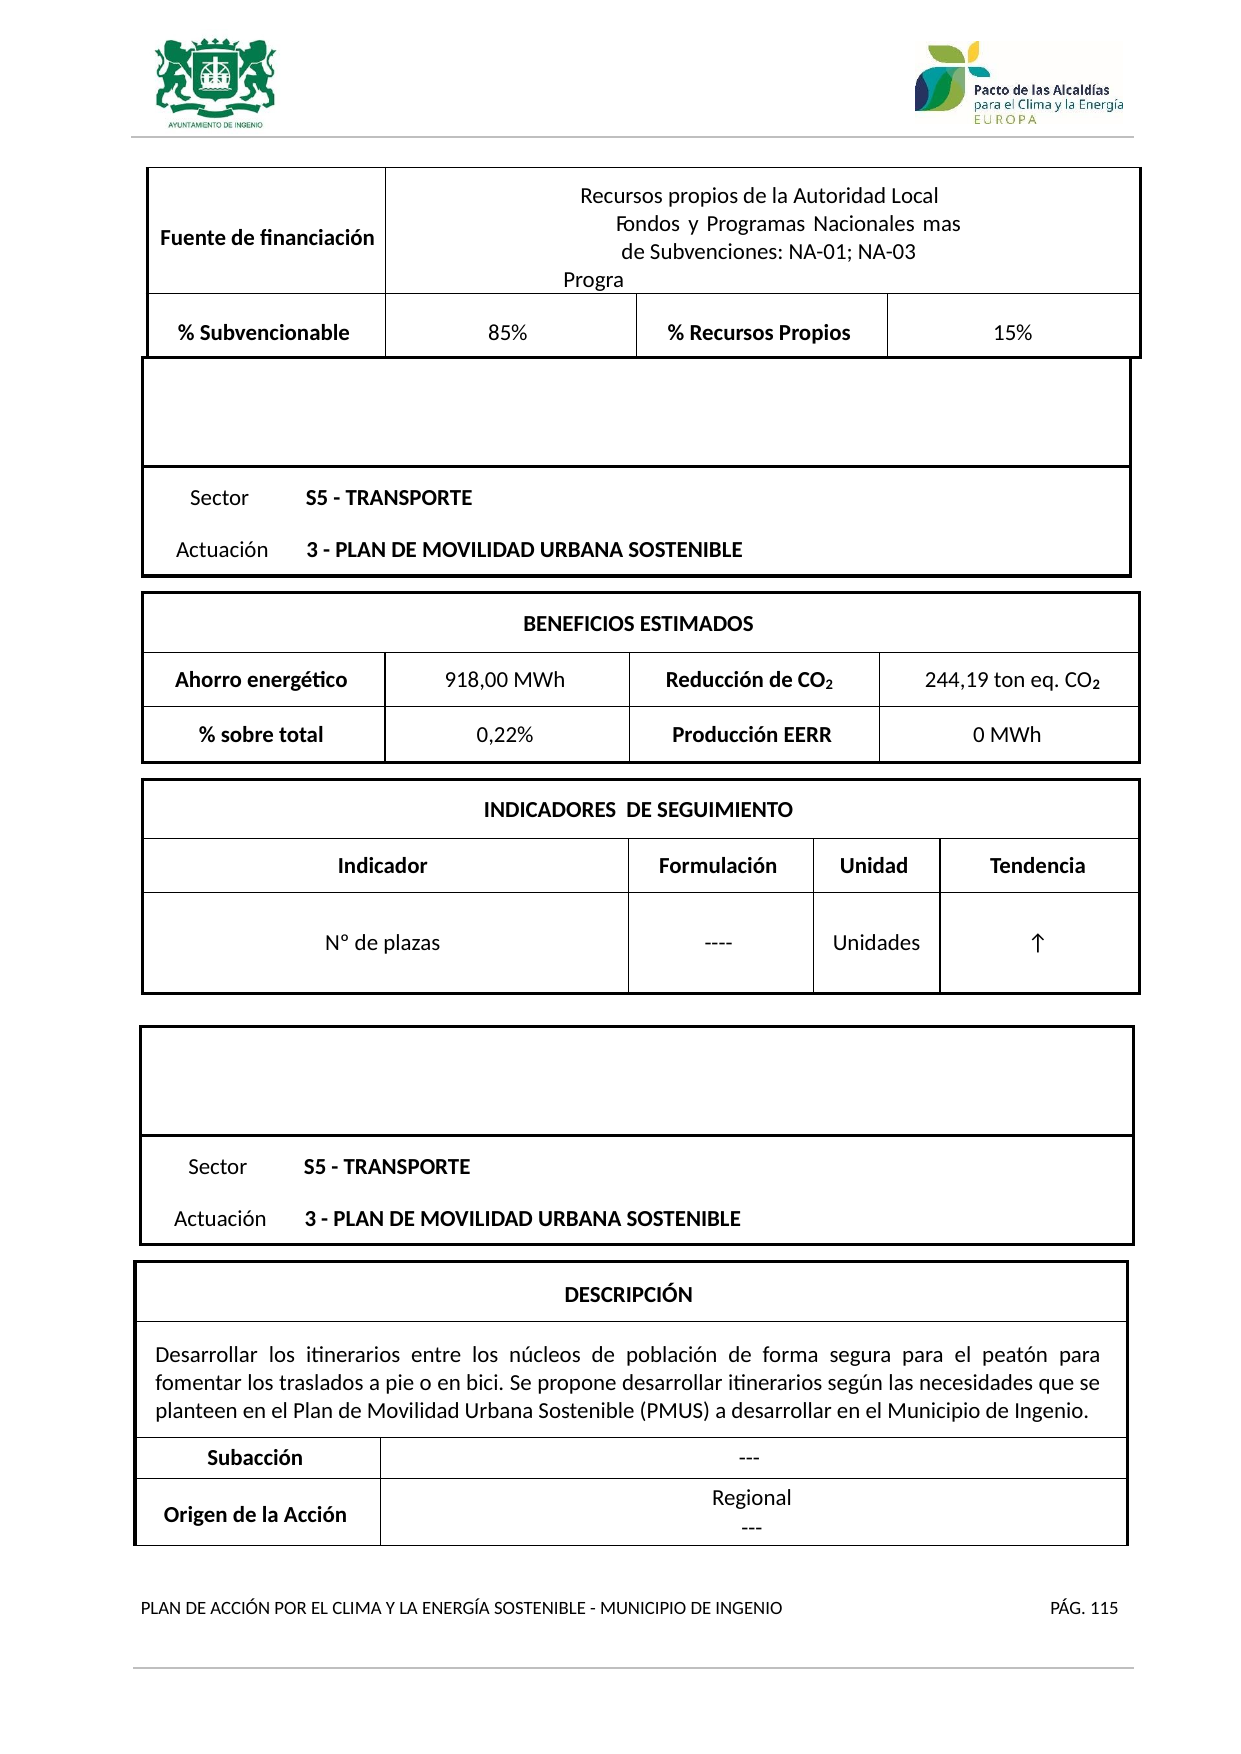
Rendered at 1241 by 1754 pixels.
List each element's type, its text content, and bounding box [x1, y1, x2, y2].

table_cell 918,00 MWh [386, 653, 629, 706]
table_header BENEFICIOS ESTIMADOS [385, 594, 879, 652]
table_cell Unidades [814, 893, 939, 992]
table_cell Reducción de CO2 [630, 653, 879, 706]
table_cell Ahorro energético [144, 653, 384, 706]
table_cell % Subvencionable [149, 294, 385, 356]
table_cell Producción EERR [630, 707, 879, 761]
table_cell [626, 294, 636, 356]
table_header [940, 781, 1138, 838]
table_cell Desarrollar los itinerarios entre los núcleos de población de forma segura para el peatón para fomentar los traslados a pie o en bici. Se propone desarrollar itinerarios según las necesidades que se planteen en el Plan de Movilidad Urbana Sostenible (PMUS) a desarrollar en el Municipio de Ingenio. [137, 1322, 1126, 1437]
table_cell 85% [386, 294, 626, 356]
table_header [144, 594, 385, 652]
table_cell Subacción [137, 1438, 380, 1477]
table_cell [1132, 359, 1140, 465]
table_cell Origen de la Acción [137, 1479, 380, 1544]
table_cell % sobre total [144, 707, 384, 761]
table_cell 15% [993, 294, 1139, 356]
table_header ING_S5_3.08 - DESPLAZAMIENTO PEATONAL SEGURO ENTRE NÚCLEOS DE POBLACIÓN [142, 1028, 1132, 1134]
table_cell Fuente de financiación [149, 168, 385, 293]
table_cell [1132, 465, 1140, 574]
table_cell Regional --- [381, 1479, 1126, 1544]
table_cell [993, 168, 1139, 293]
table_cell Sector S5 - TRANSPORTE Actuación 3 - PLAN DE MOVILIDAD URBANA SOSTENIBLE [144, 468, 1129, 574]
table_cell Nº de plazas [144, 893, 628, 992]
table_cell Formulación [629, 839, 813, 892]
table_cell Recu F Progra [386, 168, 626, 293]
table_cell ING_S5_3.07 - DOTAR LAS PERIFERIAS URBANAS DE APARCAMIENTOS DISUASORIOS [144, 359, 1129, 465]
table_cell 0 MWh [880, 707, 1138, 761]
table_cell [888, 294, 993, 356]
table_cell ↑ [941, 893, 1138, 992]
table_cell % Recursos Propios [637, 294, 887, 356]
table_header INDICADORES [144, 781, 628, 838]
table_cell 244,19 ton eq. CO2 [880, 653, 1138, 706]
table_cell Unidad [814, 839, 939, 892]
table_cell Tendencia [941, 839, 1138, 892]
table_header DE SEGUIMIENTO [628, 781, 813, 838]
table_header [813, 781, 940, 838]
table_cell rsos propios de la Autoridad Local ondos y Programas Nacionales mas de Subvenciones: NA-01; NA-03 [626, 168, 993, 293]
table_cell --- [381, 1438, 1126, 1477]
table_header [879, 594, 1138, 652]
table_cell 0,22% [386, 707, 629, 761]
table_header DESCRIPCIÓN [137, 1263, 1126, 1321]
table_cell Indicador [144, 839, 628, 892]
table_cell Sector S5 - TRANSPORTE Actuación 3 - PLAN DE MOVILIDAD URBANA SOSTENIBLE [142, 1137, 1132, 1243]
table_cell ---- [629, 893, 813, 992]
